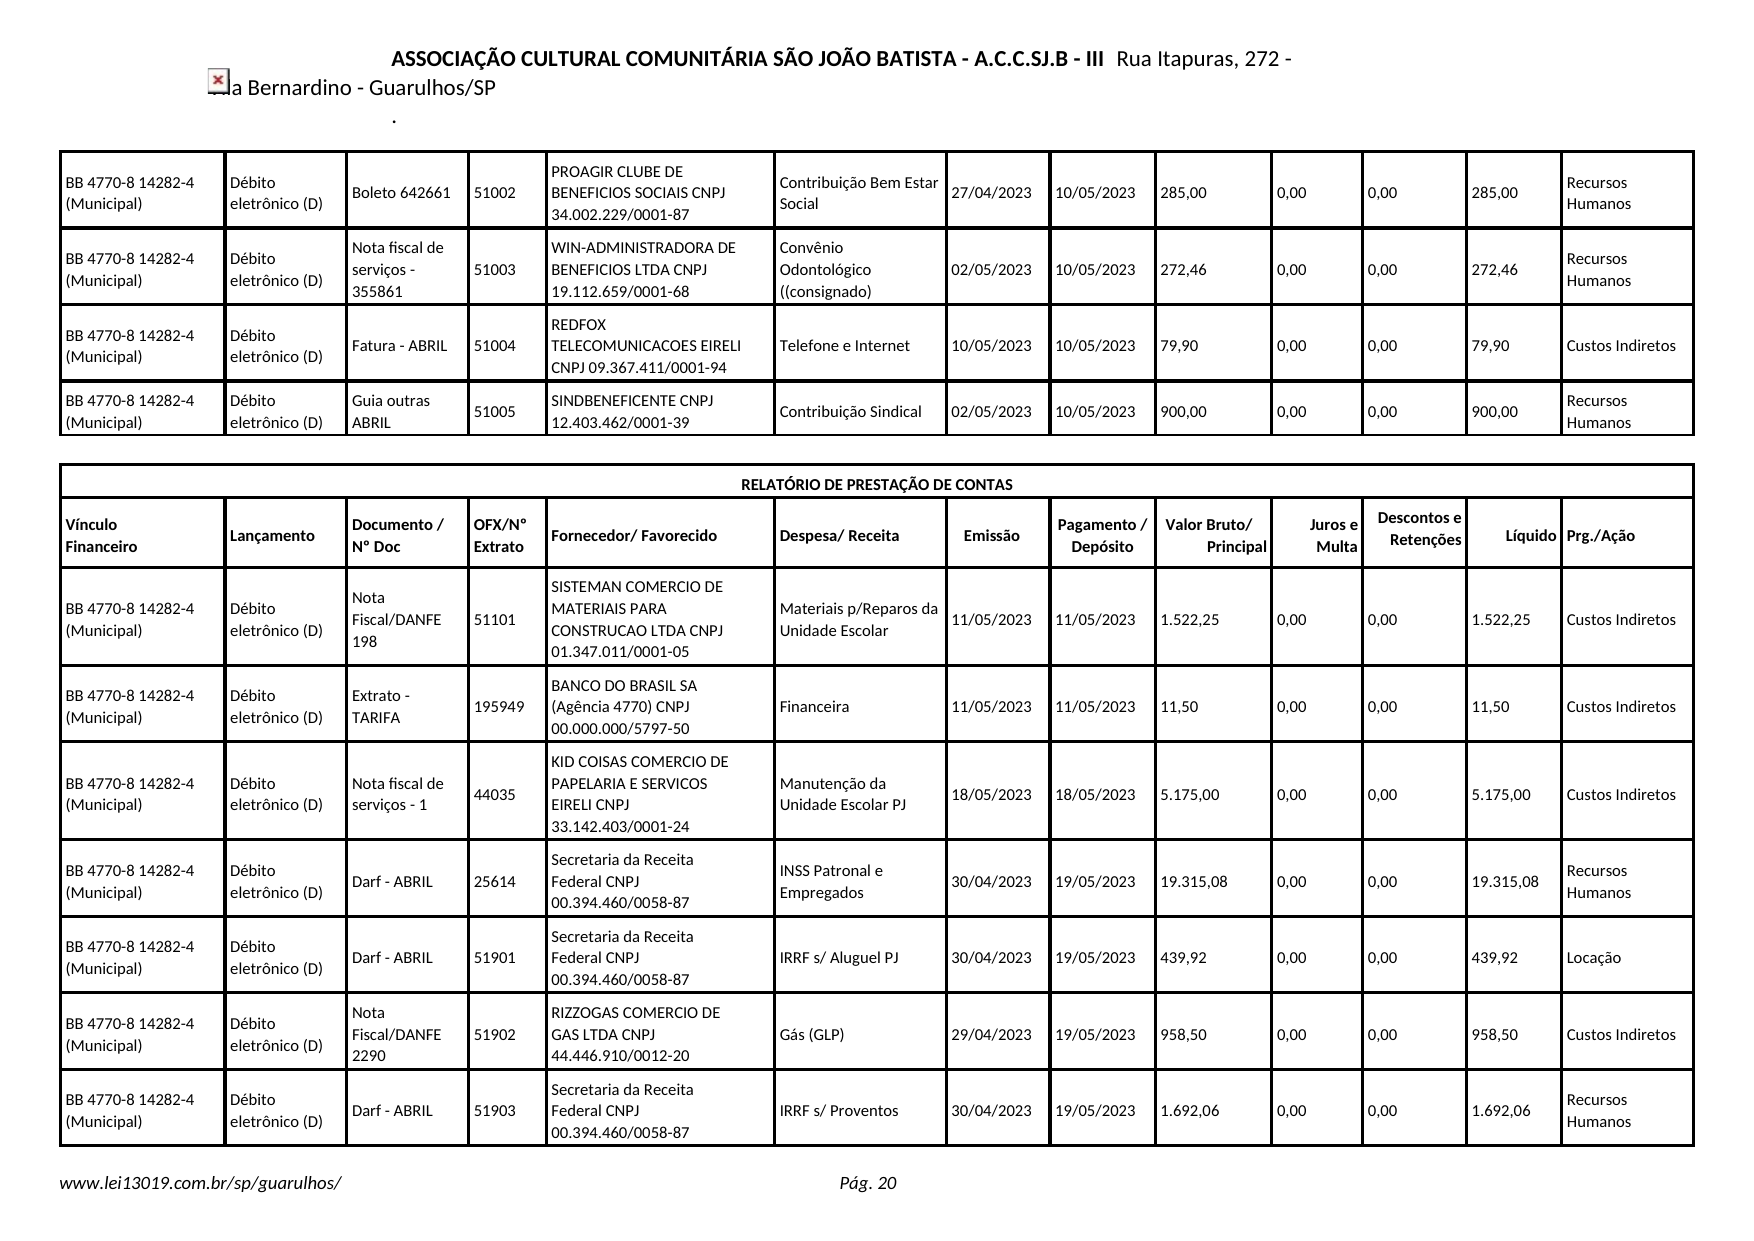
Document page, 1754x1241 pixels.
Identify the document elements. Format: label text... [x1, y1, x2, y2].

table_cell IRRF s/ Proventos [776, 1071, 945, 1144]
table_cell Débito eletrônico (D) [227, 918, 345, 991]
table_cell Líquido [1468, 499, 1560, 566]
table_cell 10/05/2023 [1052, 153, 1154, 226]
table_cell 51901 [470, 918, 545, 991]
table_cell Gás (GLP) [776, 994, 945, 1068]
table_cell Nota Fiscal/DANFE 198 [348, 569, 467, 664]
table_cell 285,00 [1157, 153, 1270, 226]
table_cell 0,00 [1273, 743, 1361, 838]
table_cell Descontos e Retenções [1364, 499, 1465, 566]
table_cell 0,00 [1364, 918, 1465, 991]
table_cell Nota fiscal de serviços - 1 [348, 743, 467, 838]
table_cell 1.692,06 [1157, 1071, 1270, 1144]
table_cell 10/05/2023 [1052, 230, 1154, 303]
table_cell 195949 [470, 667, 545, 740]
table_cell Darf - ABRIL [348, 841, 467, 915]
table_cell Nota fiscal de serviços - 355861 [348, 230, 467, 303]
table_cell 51003 [470, 230, 545, 303]
table_header RELATÓRIO DE PRESTAÇÃO DE CONTAS [62, 466, 1692, 496]
table_cell Débito eletrônico (D) [227, 383, 345, 434]
table_cell BB 4770-8 14282-4 (Municipal) [62, 306, 223, 379]
table_cell Fatura - ABRIL [348, 306, 467, 379]
table_cell 11,50 [1468, 667, 1560, 740]
table_cell Contribuição Sindical [776, 383, 945, 434]
table_cell Telefone e Internet [776, 306, 945, 379]
table_cell 30/04/2023 [948, 841, 1048, 915]
table_cell Débito eletrônico (D) [227, 841, 345, 915]
table_cell 51004 [470, 306, 545, 379]
table_cell 11/05/2023 [1052, 569, 1154, 664]
table_cell Emissão [948, 499, 1048, 566]
table_cell 51005 [470, 383, 545, 434]
table_cell 0,00 [1273, 383, 1361, 434]
table_cell Secretaria da Receita Federal CNPJ 00.394.460/0058-87 [548, 1071, 773, 1144]
table_cell 11/05/2023 [948, 569, 1048, 664]
table_cell 900,00 [1157, 383, 1270, 434]
table_cell BB 4770-8 14282-4 (Municipal) [62, 918, 223, 991]
table_cell 285,00 [1468, 153, 1560, 226]
table_cell Custos Indiretos [1563, 667, 1692, 740]
table_cell 0,00 [1273, 153, 1361, 226]
table_cell Custos Indiretos [1563, 306, 1692, 379]
table_cell 02/05/2023 [948, 383, 1048, 434]
table_cell Débito eletrônico (D) [227, 230, 345, 303]
table_cell 51903 [470, 1071, 545, 1144]
table_cell Débito eletrônico (D) [227, 153, 345, 226]
table_cell Débito eletrônico (D) [227, 1071, 345, 1144]
table_cell 0,00 [1273, 667, 1361, 740]
table_cell BB 4770-8 14282-4 (Municipal) [62, 667, 223, 740]
table_cell 900,00 [1468, 383, 1560, 434]
table_cell RIZZOGAS COMERCIO DE GAS LTDA CNPJ 44.446.910/0012-20 [548, 994, 773, 1068]
table_cell BB 4770-8 14282-4 (Municipal) [62, 230, 223, 303]
table_cell 27/04/2023 [948, 153, 1048, 226]
table_cell BANCO DO BRASIL SA (Agência 4770) CNPJ 00.000.000/5797-50 [548, 667, 773, 740]
table_cell Financeira [776, 667, 945, 740]
table_cell 1.692,06 [1468, 1071, 1560, 1144]
table_cell Vínculo Financeiro [62, 499, 223, 566]
table_cell 18/05/2023 [1052, 743, 1154, 838]
table_cell 958,50 [1468, 994, 1560, 1068]
table_cell 79,90 [1468, 306, 1560, 379]
table_cell 11,50 [1157, 667, 1270, 740]
table_cell 18/05/2023 [948, 743, 1048, 838]
table_cell 19/05/2023 [1052, 918, 1154, 991]
table_cell SINDBENEFICENTE CNPJ 12.403.462/0001-39 [548, 383, 773, 434]
table_cell 0,00 [1364, 841, 1465, 915]
table_cell Lançamento [227, 499, 345, 566]
table_cell Manutenção da Unidade Escolar PJ [776, 743, 945, 838]
table_cell 5.175,00 [1468, 743, 1560, 838]
table_cell 10/05/2023 [948, 306, 1048, 379]
table_cell 439,92 [1157, 918, 1270, 991]
table_cell 0,00 [1273, 1071, 1361, 1144]
table_cell Secretaria da Receita Federal CNPJ 00.394.460/0058-87 [548, 918, 773, 991]
table_cell Débito eletrônico (D) [227, 306, 345, 379]
table_cell Secretaria da Receita Federal CNPJ 00.394.460/0058-87 [548, 841, 773, 915]
table_cell Valor Bruto/ Principal [1157, 499, 1270, 566]
table_cell Custos Indiretos [1563, 743, 1692, 838]
table_cell 10/05/2023 [1052, 306, 1154, 379]
table_cell 51101 [470, 569, 545, 664]
table_cell 0,00 [1364, 569, 1465, 664]
table_cell 25614 [470, 841, 545, 915]
table_cell Locação [1563, 918, 1692, 991]
table_cell 19/05/2023 [1052, 1071, 1154, 1144]
table_cell BB 4770-8 14282-4 (Municipal) [62, 841, 223, 915]
table_cell BB 4770-8 14282-4 (Municipal) [62, 1071, 223, 1144]
table_cell PROAGIR CLUBE DE BENEFICIOS SOCIAIS CNPJ 34.002.229/0001-87 [548, 153, 773, 226]
table_cell 272,46 [1468, 230, 1560, 303]
table_cell 51902 [470, 994, 545, 1068]
table_cell Boleto 642661 [348, 153, 467, 226]
table_cell 79,90 [1157, 306, 1270, 379]
table_cell Custos Indiretos [1563, 569, 1692, 664]
table_cell 44035 [470, 743, 545, 838]
table_cell 0,00 [1364, 383, 1465, 434]
table_cell 1.522,25 [1468, 569, 1560, 664]
table_cell REDFOX TELECOMUNICACOES EIRELI CNPJ 09.367.411/0001-94 [548, 306, 773, 379]
table_cell 0,00 [1364, 743, 1465, 838]
table_cell 0,00 [1273, 841, 1361, 915]
table_cell Débito eletrônico (D) [227, 994, 345, 1068]
table_cell Recursos Humanos [1563, 841, 1692, 915]
table_cell Extrato - TARIFA [348, 667, 467, 740]
table_cell 51002 [470, 153, 545, 226]
table_cell BB 4770-8 14282-4 (Municipal) [62, 994, 223, 1068]
table_cell 19.315,08 [1468, 841, 1560, 915]
table_cell 0,00 [1273, 306, 1361, 379]
table_cell 0,00 [1273, 230, 1361, 303]
table_cell Despesa/ Receita [776, 499, 945, 566]
table_cell Darf - ABRIL [348, 1071, 467, 1144]
table_cell Débito eletrônico (D) [227, 667, 345, 740]
table_cell 0,00 [1273, 918, 1361, 991]
table_cell Fornecedor/ Favorecido [548, 499, 773, 566]
table_cell Documento / Nº Doc [348, 499, 467, 566]
table_cell WIN-ADMINISTRADORA DE BENEFICIOS LTDA CNPJ 19.112.659/0001-68 [548, 230, 773, 303]
table_cell BB 4770-8 14282-4 (Municipal) [62, 383, 223, 434]
table_cell 439,92 [1468, 918, 1560, 991]
table_cell 0,00 [1364, 230, 1465, 303]
table_cell BB 4770-8 14282-4 (Municipal) [62, 569, 223, 664]
table_cell 11/05/2023 [1052, 667, 1154, 740]
table_cell Juros e Multa [1273, 499, 1361, 566]
table_cell Recursos Humanos [1563, 1071, 1692, 1144]
table_cell 19/05/2023 [1052, 841, 1154, 915]
table_cell Materiais p/Reparos da Unidade Escolar [776, 569, 945, 664]
table_cell Prg./Ação [1563, 499, 1692, 566]
table_cell SISTEMAN COMERCIO DE MATERIAIS PARA CONSTRUCAO LTDA CNPJ 01.347.011/0001-05 [548, 569, 773, 664]
table_cell 1.522,25 [1157, 569, 1270, 664]
table_cell OFX/Nº Extrato [470, 499, 545, 566]
table_cell 30/04/2023 [948, 1071, 1048, 1144]
table_cell 0,00 [1273, 569, 1361, 664]
table_cell 19.315,08 [1157, 841, 1270, 915]
table_cell 10/05/2023 [1052, 383, 1154, 434]
table_cell 02/05/2023 [948, 230, 1048, 303]
table_cell INSS Patronal e Empregados [776, 841, 945, 915]
table_cell Guia outras ABRIL [348, 383, 467, 434]
table_cell 0,00 [1364, 1071, 1465, 1144]
table_cell BB 4770-8 14282-4 (Municipal) [62, 743, 223, 838]
table_cell Darf - ABRIL [348, 918, 467, 991]
table_cell 19/05/2023 [1052, 994, 1154, 1068]
table_cell Convênio Odontológico ((consignado) [776, 230, 945, 303]
table_cell 0,00 [1364, 153, 1465, 226]
table_cell 5.175,00 [1157, 743, 1270, 838]
table_cell 0,00 [1364, 306, 1465, 379]
table_cell Débito eletrônico (D) [227, 743, 345, 838]
table_cell Débito eletrônico (D) [227, 569, 345, 664]
table_cell Recursos Humanos [1563, 230, 1692, 303]
table_cell Pagamento / Depósito [1052, 499, 1154, 566]
table_cell 30/04/2023 [948, 918, 1048, 991]
table_cell IRRF s/ Aluguel PJ [776, 918, 945, 991]
table_cell 272,46 [1157, 230, 1270, 303]
table_cell Nota Fiscal/DANFE 2290 [348, 994, 467, 1068]
table_cell Contribuição Bem Estar Social [776, 153, 945, 226]
table_cell BB 4770-8 14282-4 (Municipal) [62, 153, 223, 226]
table_cell 0,00 [1273, 994, 1361, 1068]
table_cell 29/04/2023 [948, 994, 1048, 1068]
table_cell Recursos Humanos [1563, 153, 1692, 226]
table_cell Recursos Humanos [1563, 383, 1692, 434]
table_cell KID COISAS COMERCIO DE PAPELARIA E SERVICOS EIRELI CNPJ 33.142.403/0001-24 [548, 743, 773, 838]
table_cell 11/05/2023 [948, 667, 1048, 740]
table_cell 0,00 [1364, 994, 1465, 1068]
table_cell 0,00 [1364, 667, 1465, 740]
table_cell 958,50 [1157, 994, 1270, 1068]
table_cell Custos Indiretos [1563, 994, 1692, 1068]
